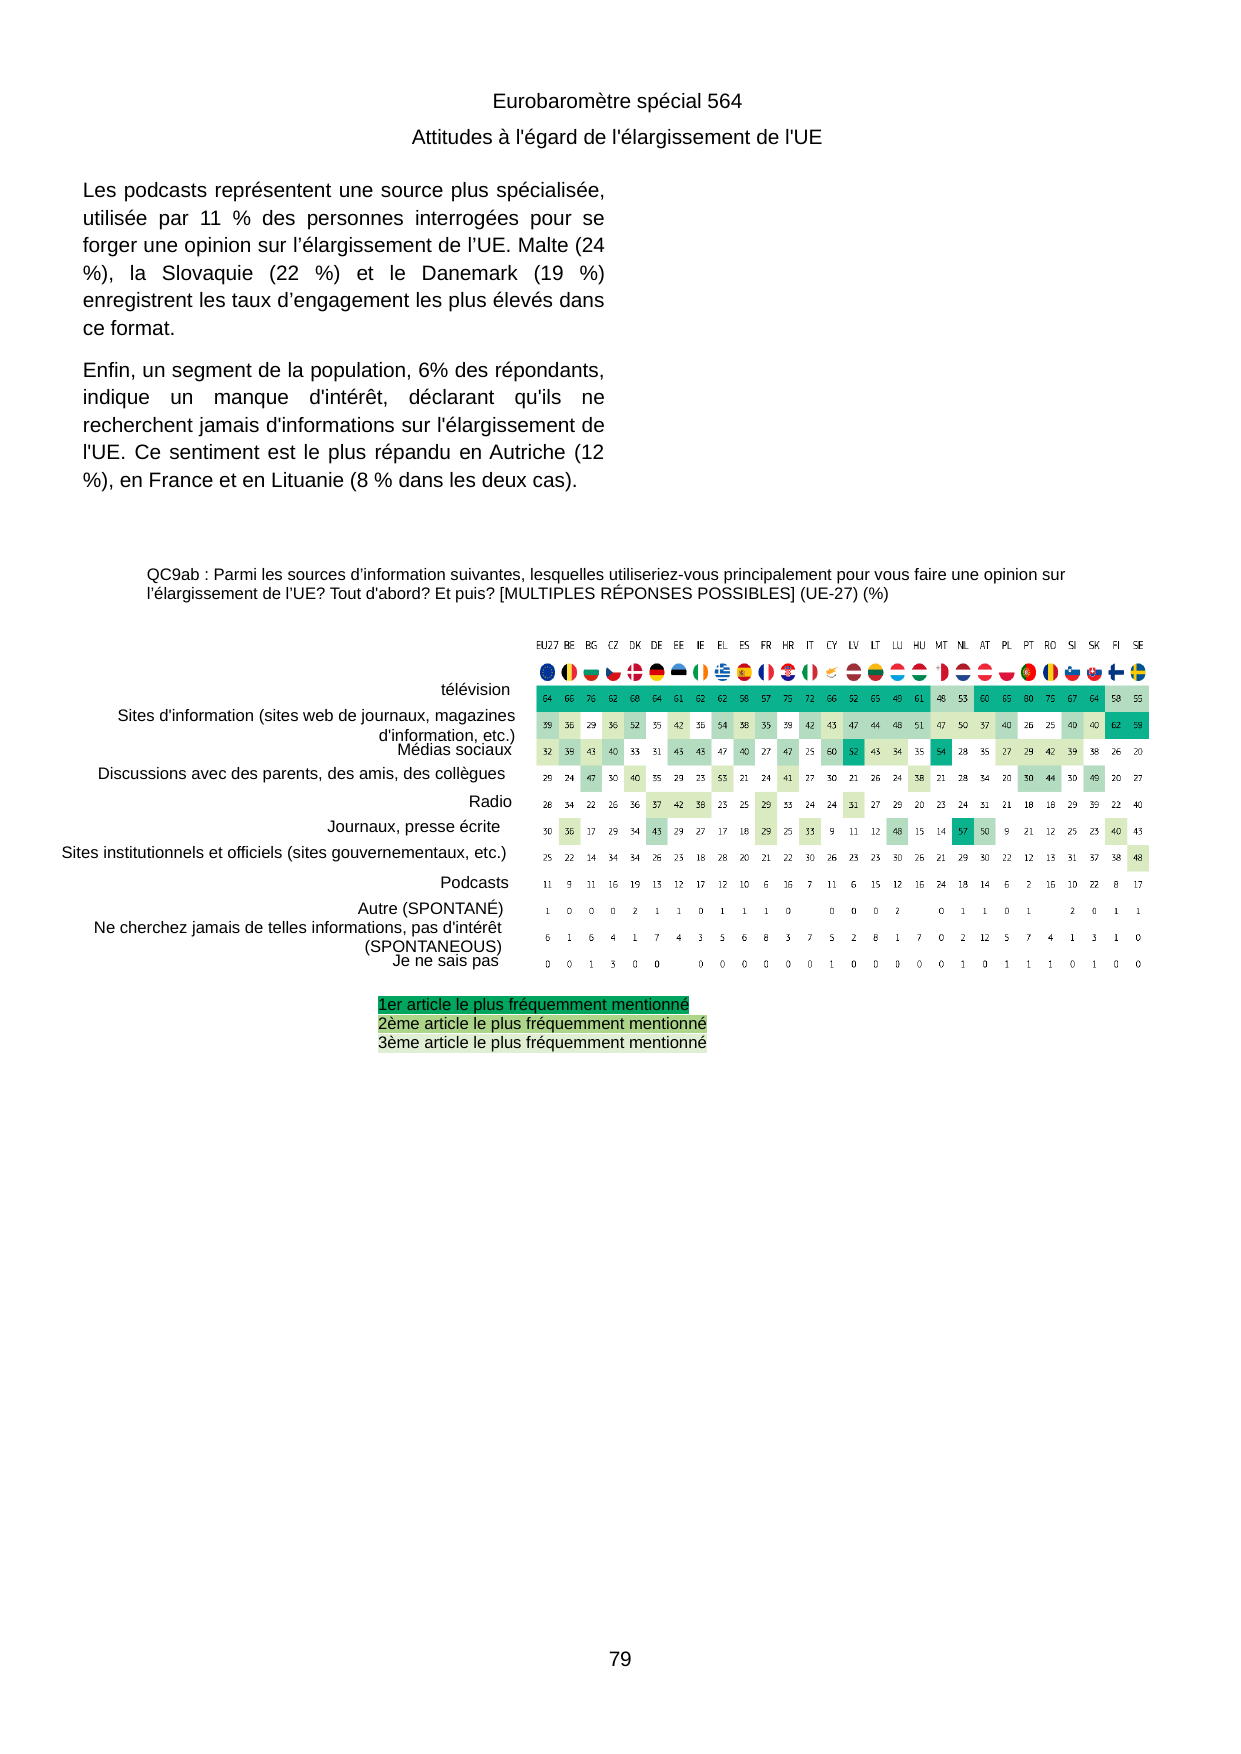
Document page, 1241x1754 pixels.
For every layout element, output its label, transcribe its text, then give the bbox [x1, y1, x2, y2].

text Enfin, un segment de la population, 6% des répondants, indique un manque d'intérêt, déclarant qu'ils ne recherchent jamais d'informations sur l'élargissement de l'UE. Ce sentiment est le plus répandu en Autriche (12 %), en France et en Lituanie (8 % dans les deux cas). [83, 357, 605, 491]
text Les podcasts représentent une source plus spécialisée, utilisée par 11 % des personnes interrogées pour se forger une opinion sur l’élargissement de l’UE. Malte (24 %), la Slovaquie (22 %) et le Danemark (19 %) enregistrent les taux d’engagement les plus élevés dans ce format. [83, 178, 605, 339]
picture [532, 631, 1153, 976]
